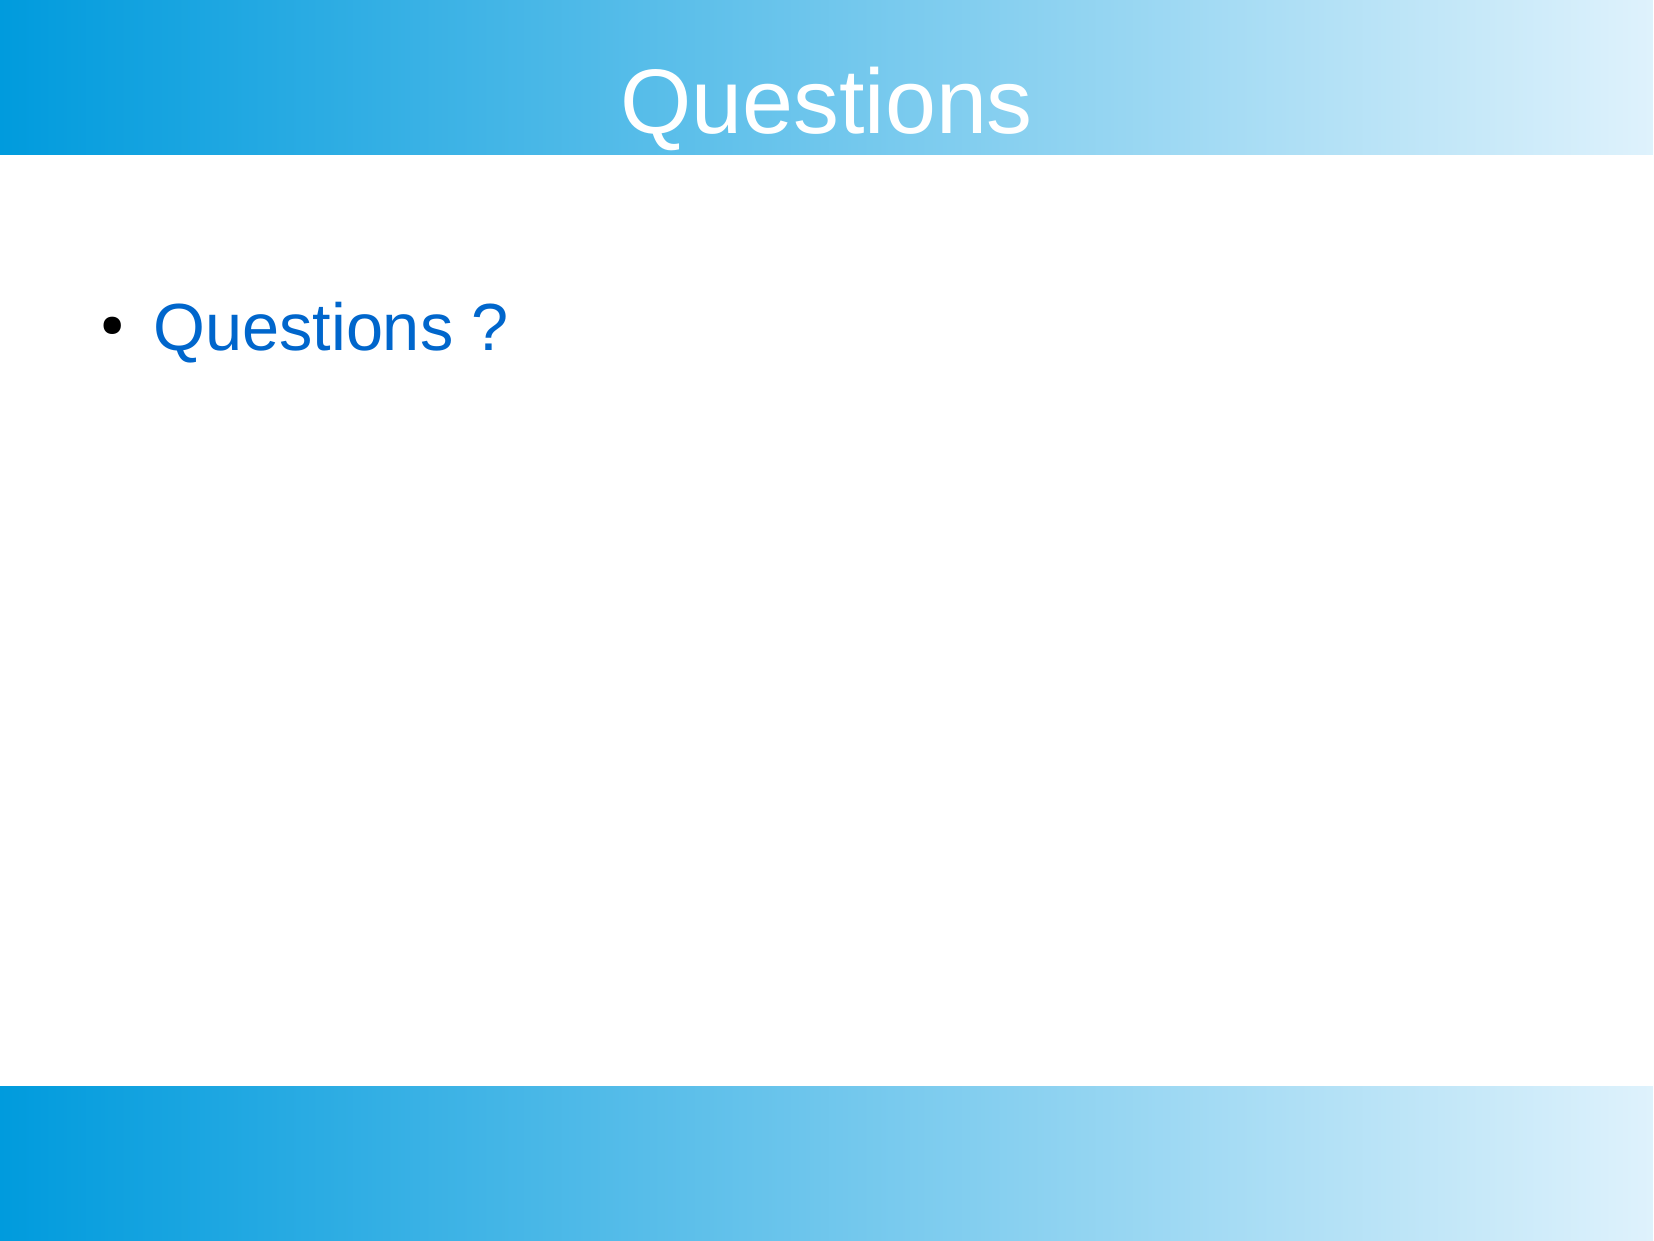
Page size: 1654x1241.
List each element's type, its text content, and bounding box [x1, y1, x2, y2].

list Questions ? [82, 290, 1571, 1010]
title Questions [82, 49, 1571, 155]
